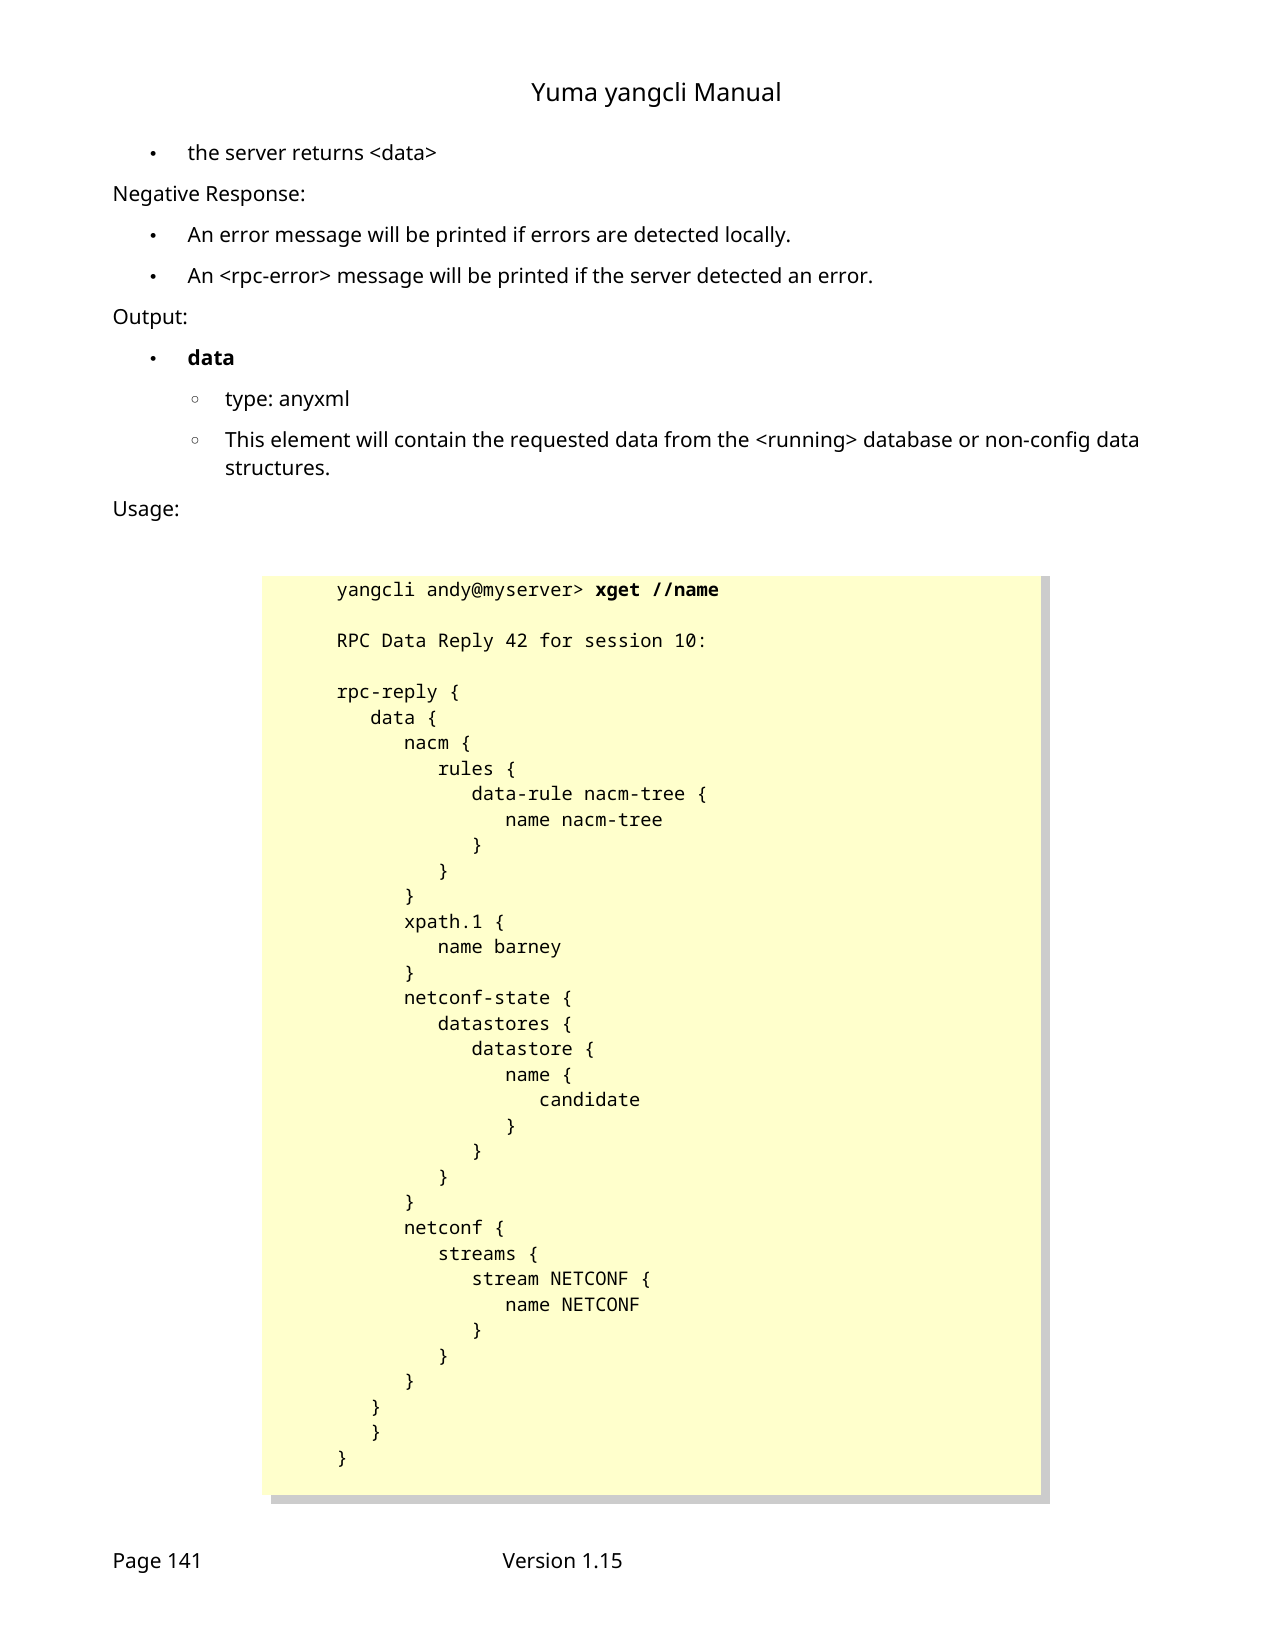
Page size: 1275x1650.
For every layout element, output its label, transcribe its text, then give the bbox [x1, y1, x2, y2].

list This element will contain the requested data from the <running> database or non-config data structures. [187, 425, 1200, 482]
list data [150, 343, 1200, 372]
list An <rpc-error> message will be printed if the server detected an error. [150, 261, 1200, 290]
text name { [262, 1061, 1041, 1087]
text name nacm-tree [262, 806, 1041, 832]
text data { [262, 704, 1041, 729]
text } [262, 883, 1041, 908]
text data-rule nacm-tree { [262, 781, 1041, 806]
text stream NETCONF { [262, 1265, 1041, 1291]
text name NETCONF [262, 1291, 1041, 1316]
text } [262, 1444, 1041, 1469]
text } [262, 959, 1041, 985]
text nacm { [262, 729, 1041, 755]
text netconf { [262, 1214, 1041, 1240]
text } [262, 1342, 1041, 1367]
text } [262, 1189, 1041, 1214]
text datastore { [262, 1036, 1041, 1061]
text netconf-state { [262, 985, 1041, 1010]
text Output: [112, 302, 1200, 331]
text name barney [262, 934, 1041, 959]
text yangcli andy@myserver> xget //name [262, 576, 1041, 602]
text streams { [262, 1240, 1041, 1265]
text rules { [262, 755, 1041, 781]
text Usage: [112, 494, 1200, 523]
text rpc-reply { [262, 678, 1041, 704]
text xpath.1 { [262, 908, 1041, 934]
list type: anyxml [187, 384, 1200, 413]
text } [262, 1367, 1041, 1393]
text } [262, 1316, 1041, 1342]
text } [262, 857, 1041, 883]
text } [262, 1418, 1041, 1444]
text } [262, 832, 1041, 857]
text RPC Data Reply 42 for session 10: [262, 627, 1041, 653]
text } [262, 1112, 1041, 1138]
text } [262, 1393, 1041, 1418]
list the server returns <data> [150, 138, 1200, 167]
text } [262, 1138, 1041, 1163]
text datastores { [262, 1010, 1041, 1036]
list An error message will be printed if errors are detected locally. [150, 220, 1200, 249]
text candidate [262, 1087, 1041, 1112]
text } [262, 1163, 1041, 1189]
text Negative Response: [112, 179, 1200, 208]
